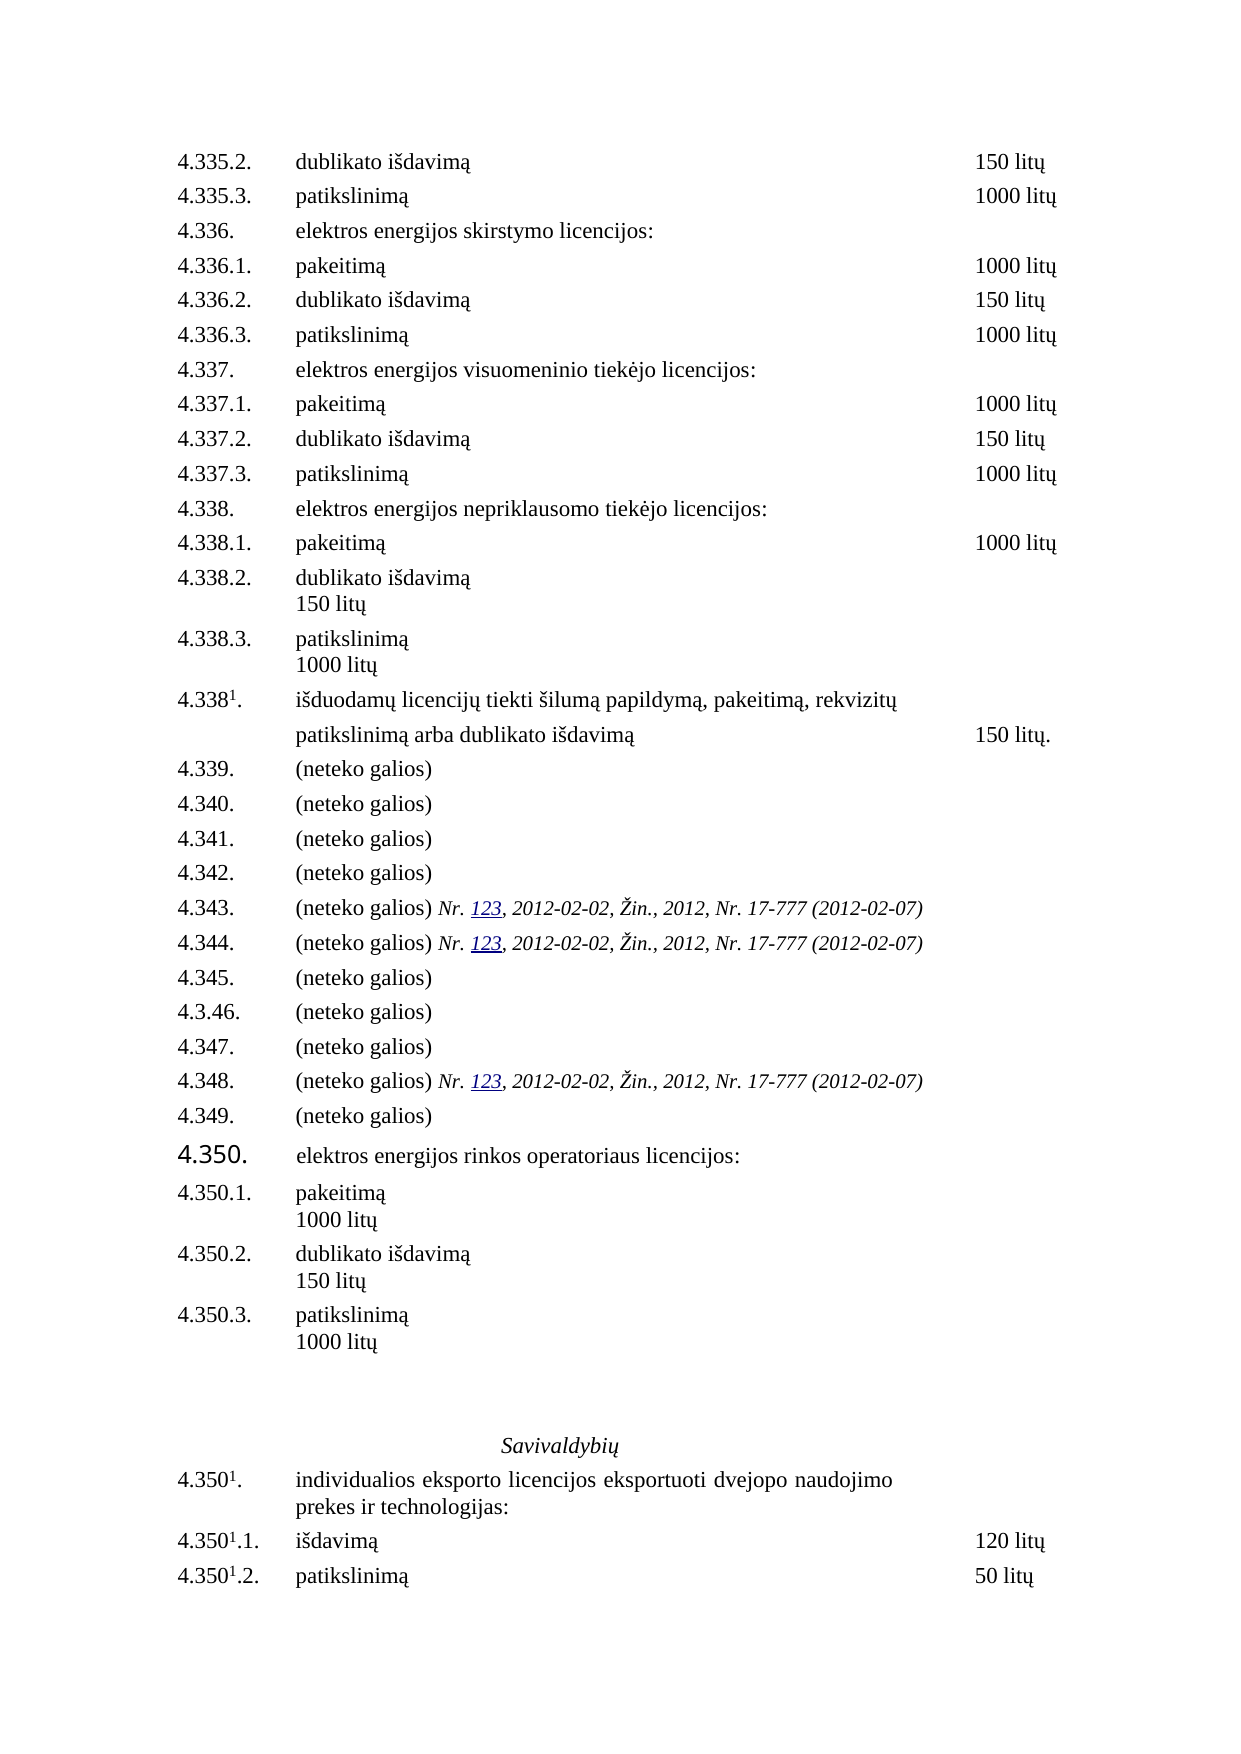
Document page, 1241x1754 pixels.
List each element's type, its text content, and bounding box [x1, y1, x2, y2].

text 4.345. (neteko galios) [177, 963, 945, 990]
text 4.343. (neteko galios) Nr. 123, 2012-02-02, Žin., 2012, Nr. 17-777 (2012-02-07) [177, 894, 930, 921]
text Savivaldybių [177, 1432, 945, 1458]
text 4.339. (neteko galios) [177, 755, 945, 782]
text 4.338.3. patikslinimą 1000 litų [177, 625, 945, 678]
text 4.3501. individualios eksporto licencijos eksportuoti dvejopo naudojimo prekes ir technologijas: [177, 1467, 901, 1519]
text 4.335.3. patikslinimą 1000 litų [177, 182, 1122, 209]
text 4.350.1. pakeitimą 1000 litų [177, 1179, 945, 1232]
text 4.3.46. (neteko galios) [177, 998, 945, 1024]
text patikslinimą arba dublikato išdavimą 150 litų. [177, 721, 1107, 747]
text 4.3381. išduodamų licencijų tiekti šilumą papildymą, pakeitimą, rekvizitų [177, 686, 1107, 712]
text 4.337. elektros energijos visuomeninio tiekėjo licencijos: [177, 356, 1122, 382]
text 4.349. (neteko galios) [177, 1102, 945, 1129]
text 4.337.3. patikslinimą 1000 litų [177, 460, 1122, 486]
text 4.337.1. pakeitimą 1000 litų [177, 391, 1122, 417]
text 4.338.2. dublikato išdavimą 150 litų [177, 564, 945, 617]
text 4.338. elektros energijos nepriklausomo tiekėjo licencijos: [177, 494, 1122, 521]
text 4.344. (neteko galios) Nr. 123, 2012-02-02, Žin., 2012, Nr. 17-777 (2012-02-07) [177, 929, 930, 955]
text 4.350.3. patikslinimą 1000 litų [177, 1301, 945, 1354]
text 4.340. (neteko galios) [177, 790, 945, 816]
text 4.337.2. dublikato išdavimą 150 litų [177, 425, 1122, 452]
text 4.348. (neteko galios) Nr. 123, 2012-02-02, Žin., 2012, Nr. 17-777 (2012-02-07) [177, 1068, 945, 1094]
text 4.336.3. patikslinimą 1000 litų [177, 321, 1122, 347]
text 4.335.2. dublikato išdavimą 150 litų [177, 148, 1122, 174]
text 4.336.2. dublikato išdavimą 150 litų [177, 286, 1122, 313]
text 4.341. (neteko galios) [177, 825, 945, 851]
text 4.336. elektros energijos skirstymo licencijos: [177, 217, 1122, 243]
list elektros energijos rinkos operatoriaus licencijos: [177, 1137, 945, 1171]
text 4.347. (neteko galios) [177, 1033, 945, 1059]
text 4.336.1. pakeitimą 1000 litų [177, 252, 1122, 278]
text 4.3501.1. išdavimą 120 litų [177, 1528, 1122, 1554]
text 4.342. (neteko galios) [177, 859, 945, 886]
text 4.3501.2. patikslinimą 50 litų [177, 1562, 1122, 1589]
text 4.338.1. pakeitimą 1000 litų [177, 529, 1122, 556]
text 4.350.2. dublikato išdavimą 150 litų [177, 1240, 945, 1293]
